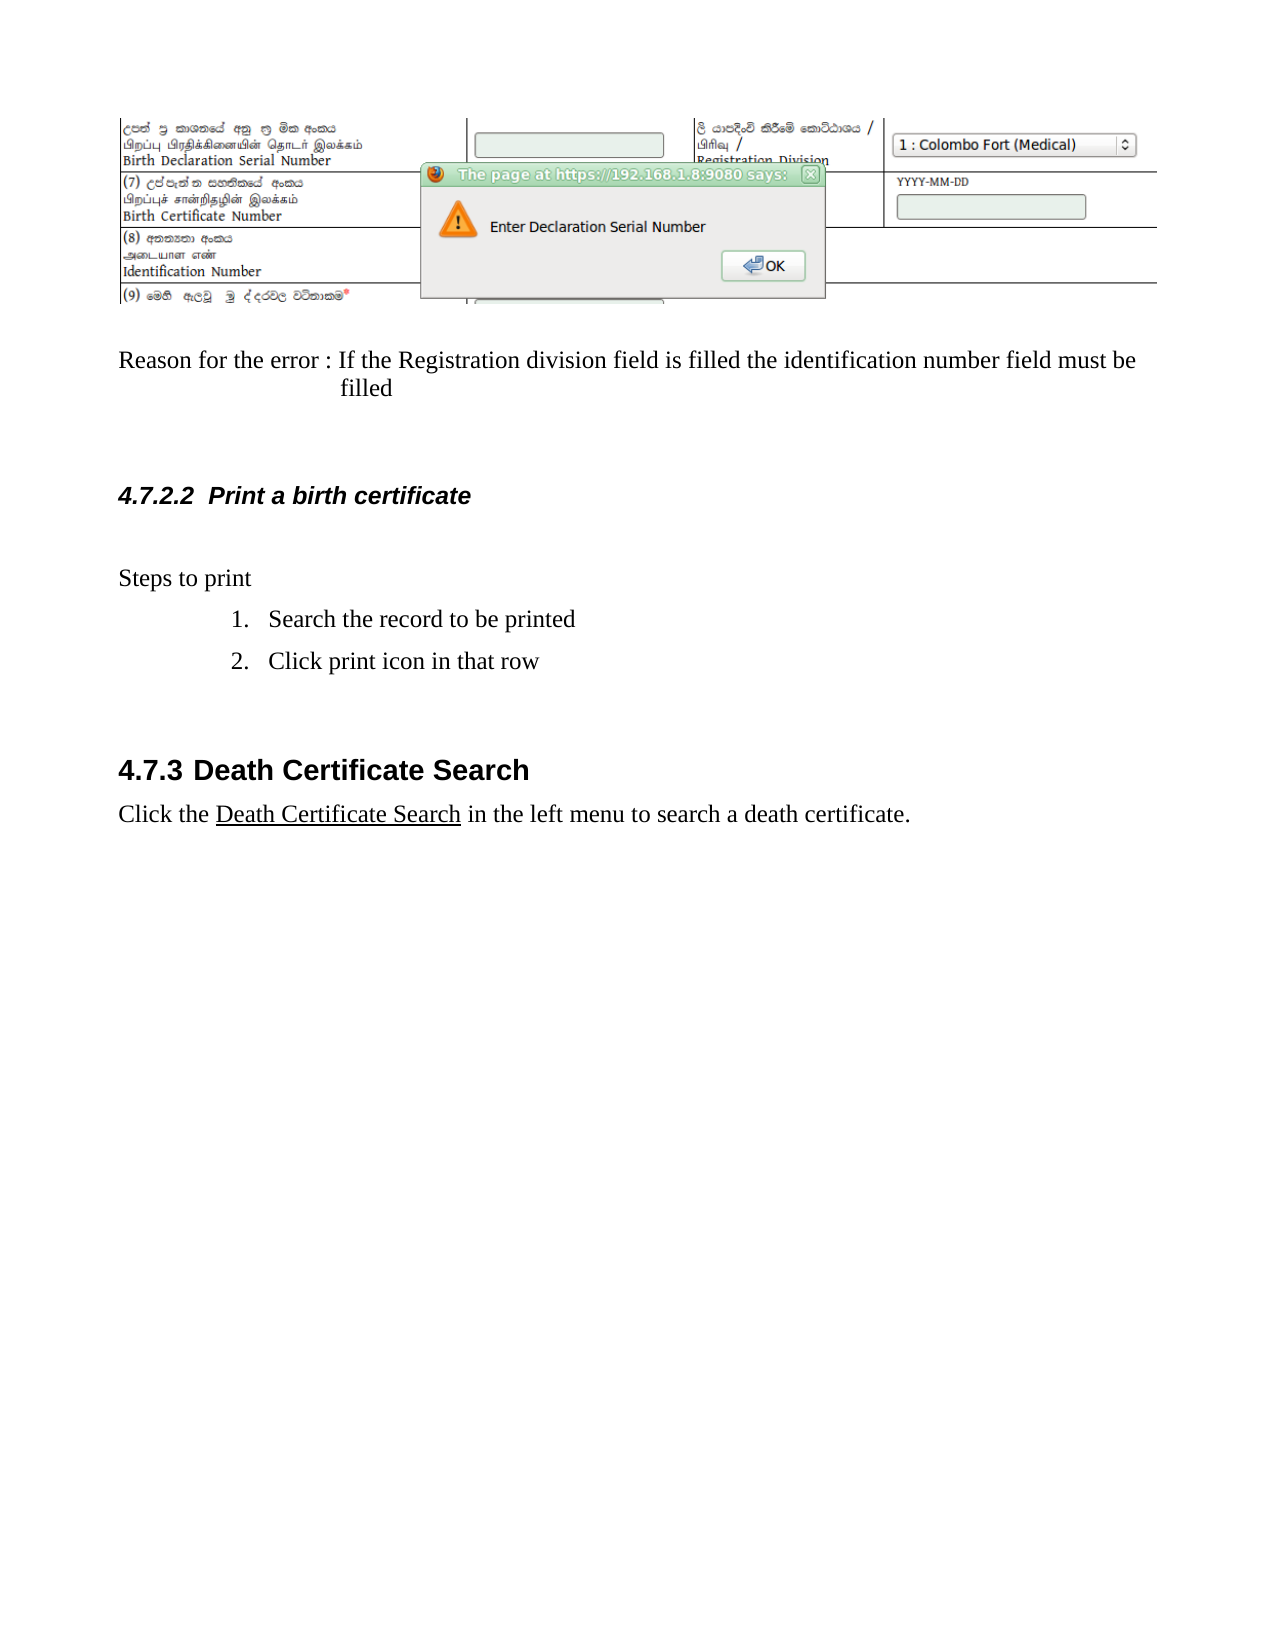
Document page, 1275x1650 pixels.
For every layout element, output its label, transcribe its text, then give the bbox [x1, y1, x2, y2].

list Click print icon in that row [231, 646, 1157, 674]
subtitle Death Certificate Search [118, 753, 1157, 787]
picture [118, 118, 1157, 304]
subtitle Print a birth certificate [118, 481, 1157, 509]
text Click the Death Certificate Search in the left menu to search a death certificate. [118, 799, 1157, 828]
text Steps to print [118, 563, 1157, 592]
list Search the record to be printed [231, 604, 1157, 633]
text Reason for the error : If the Registration division field is filled the identification number field must be filled [118, 345, 1157, 402]
